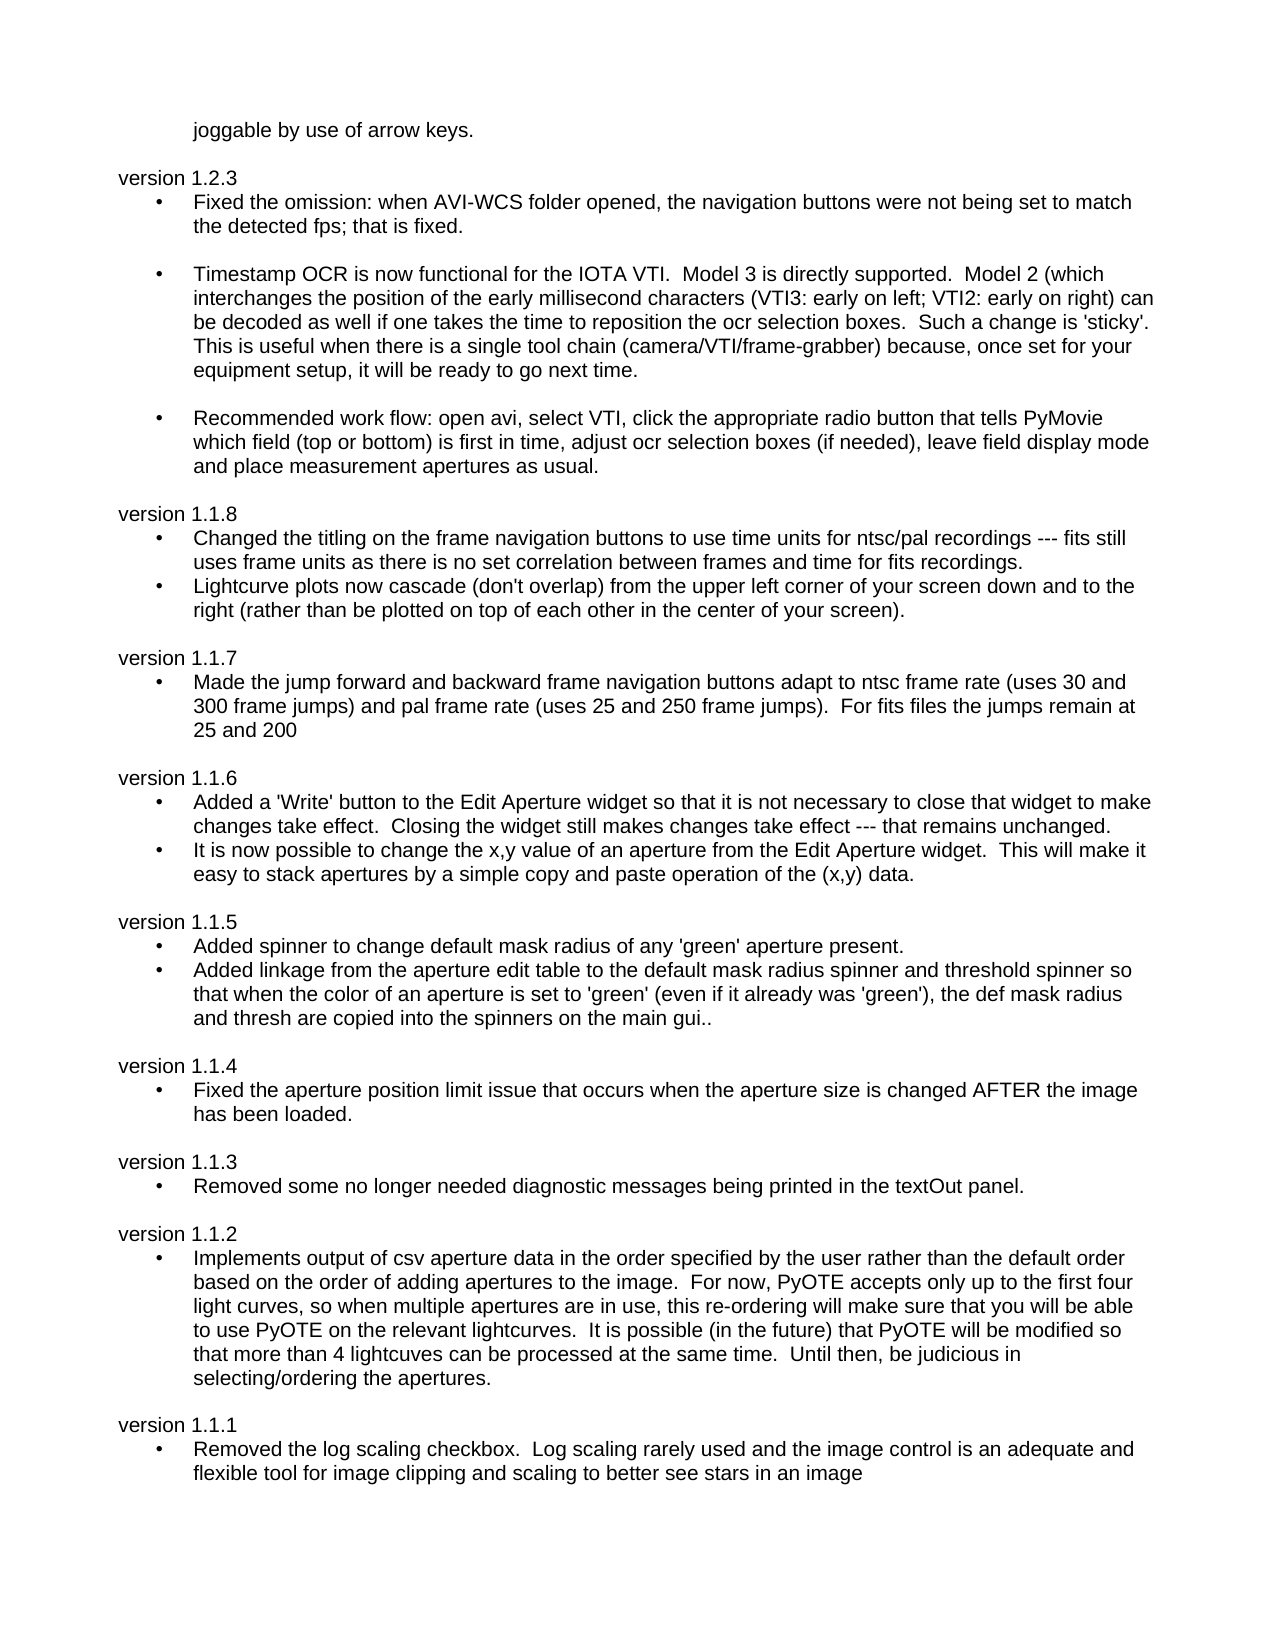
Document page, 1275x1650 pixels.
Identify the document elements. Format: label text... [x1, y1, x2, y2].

text version 1.1.1 [118, 1413, 1157, 1437]
list It is now possible to change the x,y value of an aperture from the Edit Aperture widget. This will make it easy to stack apertures by a simple copy and paste operation of the (x,y) data. [156, 838, 1157, 909]
list Lightcurve plots now cascade (don't overlap) from the upper left corner of your screen down and to the right (rather than be plotted on top of each other in the center of your screen). [156, 574, 1157, 646]
list Made the jump forward and backward frame navigation buttons adapt to ntsc frame rate (uses 30 and 300 frame jumps) and pal frame rate (uses 25 and 250 frame jumps). For fits files the jumps remain at 25 and 200 [156, 670, 1157, 766]
text version 1.1.2 [118, 1221, 1157, 1245]
list Changed the titling on the frame navigation buttons to use time units for ntsc/pal recordings --- fits still uses frame units as there is no set correlation between frames and time for fits recordings. [156, 526, 1157, 574]
list Implements output of csv aperture data in the order specified by the user rather than the default order based on the order of adding apertures to the image. For now, PyOTE accepts only up to the first four light curves, so when multiple apertures are in use, this re-ordering will make sure that you will be able to use PyOTE on the relevant lightcurves. It is possible (in the future) that PyOTE will be modified so that more than 4 lightcuves can be processed at the same time. Until then, be judicious in selecting/ordering the apertures. [156, 1245, 1157, 1413]
list Removed some no longer needed diagnostic messages being printed in the textOut panel. [156, 1173, 1157, 1221]
list Added spinner to change default mask radius of any 'green' aperture present. [156, 933, 1157, 958]
list Timestamp OCR is now functional for the IOTA VTI. Model 3 is directly supported. Model 2 (which interchanges the position of the early millisecond characters (VTI3: early on left; VTI2: early on right) can be decoded as well if one takes the time to reposition the ocr selection boxes. Such a change is 'sticky'. This is useful when there is a single tool chain (camera/VTI/frame-grabber) because, once set for your equipment setup, it will be ready to go next time. [156, 262, 1157, 406]
list Fixed the omission: when AVI-WCS folder opened, the navigation buttons were not being set to match the detected fps; that is fixed. [156, 190, 1157, 262]
text version 1.2.3 [118, 166, 1157, 190]
list Removed the log scaling checkbox. Log scaling rarely used and the image control is an adequate and flexible tool for image clipping and scaling to better see stars in an image [156, 1437, 1157, 1485]
text version 1.1.6 [118, 766, 1157, 789]
list Added linkage from the aperture edit table to the default mask radius spinner and threshold spinner so that when the color of an aperture is set to 'green' (even if it already was 'green'), the def mask radius and thresh are copied into the spinners on the main gui.. [156, 958, 1157, 1053]
list Recommended work flow: open avi, select VTI, click the appropriate radio button that tells PyMovie which field (top or bottom) is first in time, adjust ocr selection boxes (if needed), leave field display mode and place measurement apertures as usual. [156, 406, 1157, 502]
list joggable by use of arrow keys. [156, 118, 1157, 142]
text version 1.1.7 [118, 646, 1157, 670]
text version 1.1.8 [118, 502, 1157, 526]
text version 1.1.5 [118, 909, 1157, 933]
text version 1.1.3 [118, 1149, 1157, 1173]
text version 1.1.4 [118, 1053, 1157, 1077]
list Added a 'Write' button to the Edit Aperture widget so that it is not necessary to close that widget to make changes take effect. Closing the widget still makes changes take effect --- that remains unchanged. [156, 789, 1157, 838]
list Fixed the aperture position limit issue that occurs when the aperture size is changed AFTER the image has been loaded. [156, 1077, 1157, 1149]
